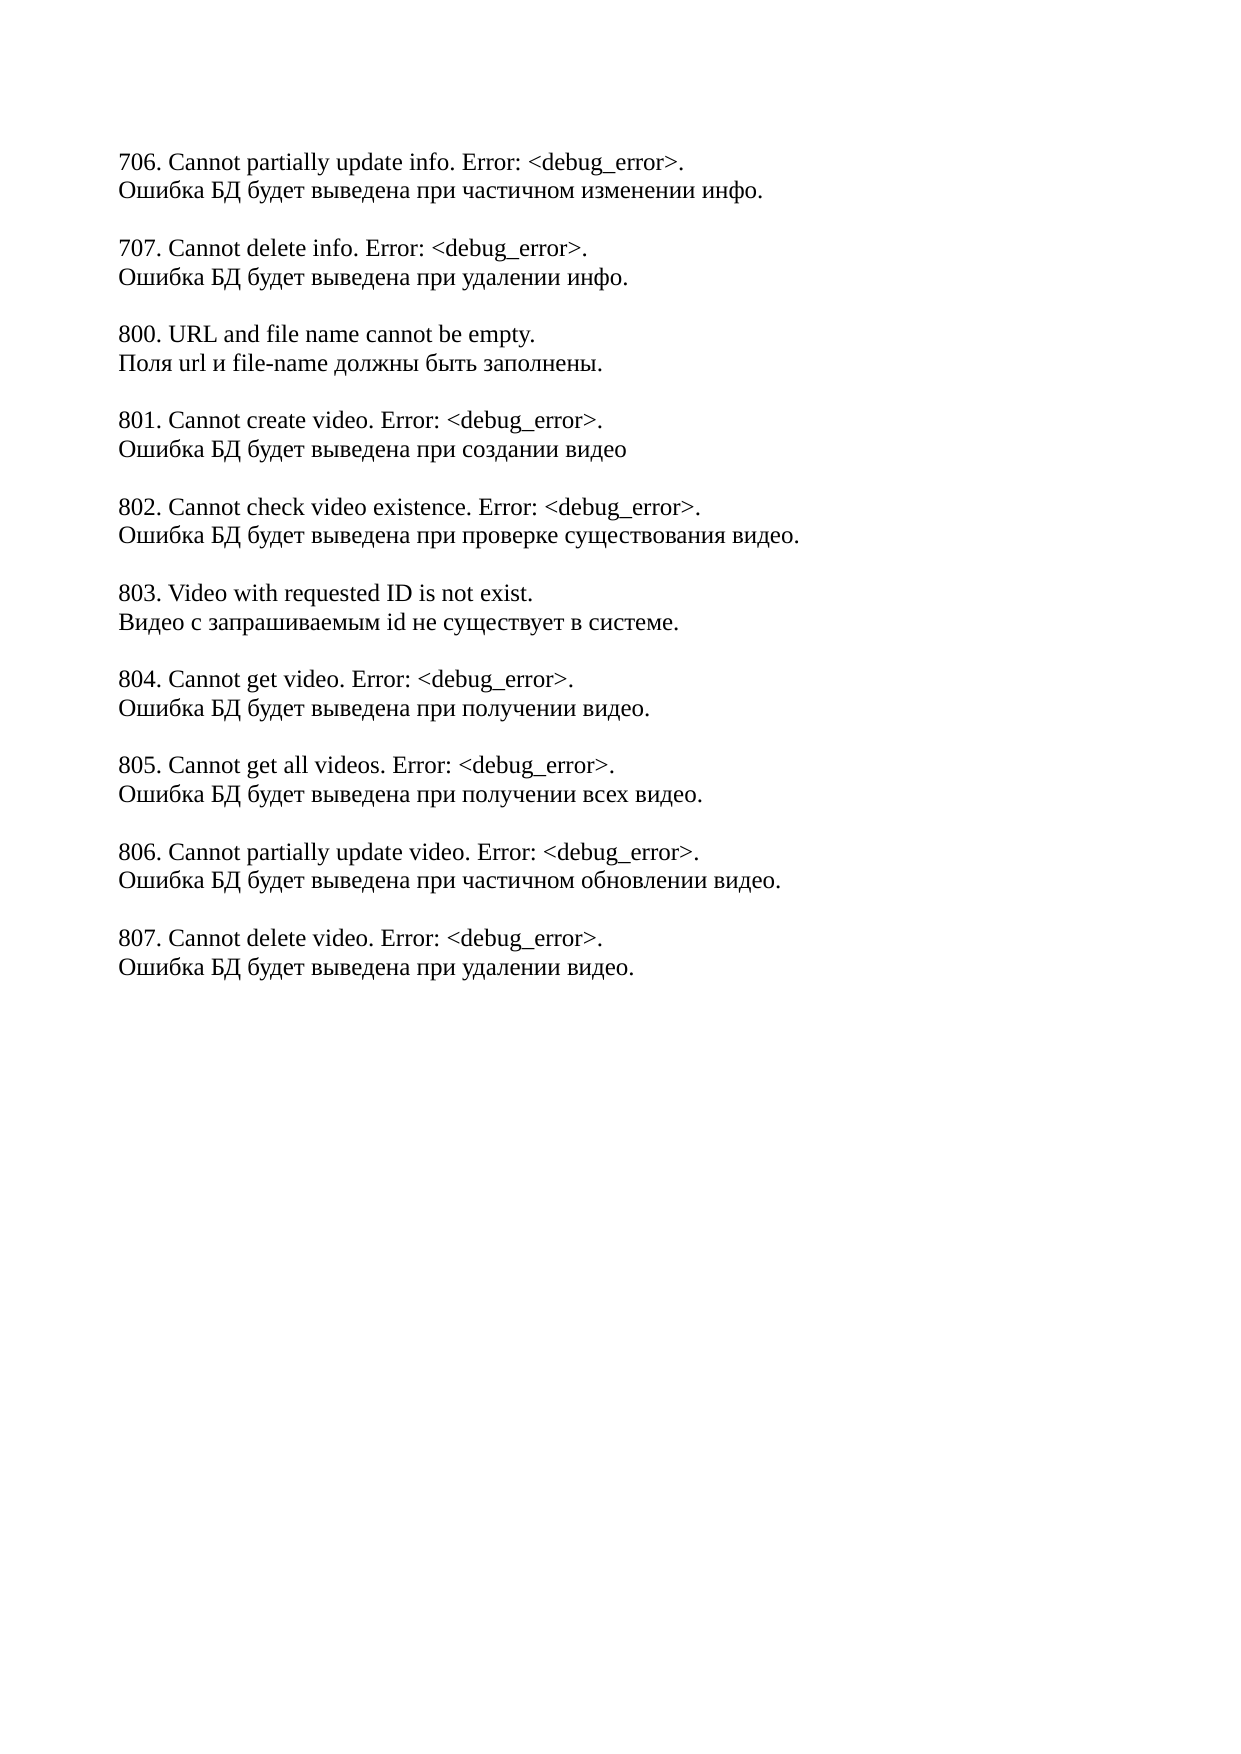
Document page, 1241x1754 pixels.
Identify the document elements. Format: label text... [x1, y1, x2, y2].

text Ошибка БД будет выведена при удалении видео. [118, 952, 1122, 981]
text Ошибка БД будет выведена при частичном изменении инфо. [118, 176, 1122, 204]
text 807. Cannot delete video. Error: <debug_error>. [118, 923, 1122, 952]
text 804. Cannot get video. Error: <debug_error>. [118, 664, 1122, 693]
text 803. Video with requested ID is not exist. [118, 578, 1122, 607]
text 707. Cannot delete info. Error: <debug_error>. [118, 233, 1122, 262]
text 801. Cannot create video. Error: <debug_error>. [118, 406, 1122, 434]
text Ошибка БД будет выведена при создании видео [118, 434, 1122, 463]
text Видео с запрашиваемым id не существует в системе. [118, 607, 1122, 636]
text Ошибка БД будет выведена при получении всех видео. [118, 779, 1122, 808]
text 706. Cannot partially update info. Error: <debug_error>. [118, 147, 1122, 176]
text 800. URL and file name cannot be empty. [118, 319, 1122, 348]
text 806. Cannot partially update video. Error: <debug_error>. [118, 837, 1122, 866]
text Ошибка БД будет выведена при удалении инфо. [118, 262, 1122, 291]
text 805. Cannot get all videos. Error: <debug_error>. [118, 751, 1122, 779]
text Ошибка БД будет выведена при частичном обновлении видео. [118, 866, 1122, 894]
text Ошибка БД будет выведена при проверке существования видео. [118, 521, 1122, 549]
text Ошибка БД будет выведена при получении видео. [118, 693, 1122, 722]
text Поля url и file-name должны быть заполнены. [118, 348, 1122, 377]
text 802. Cannot check video existence. Error: <debug_error>. [118, 492, 1122, 521]
